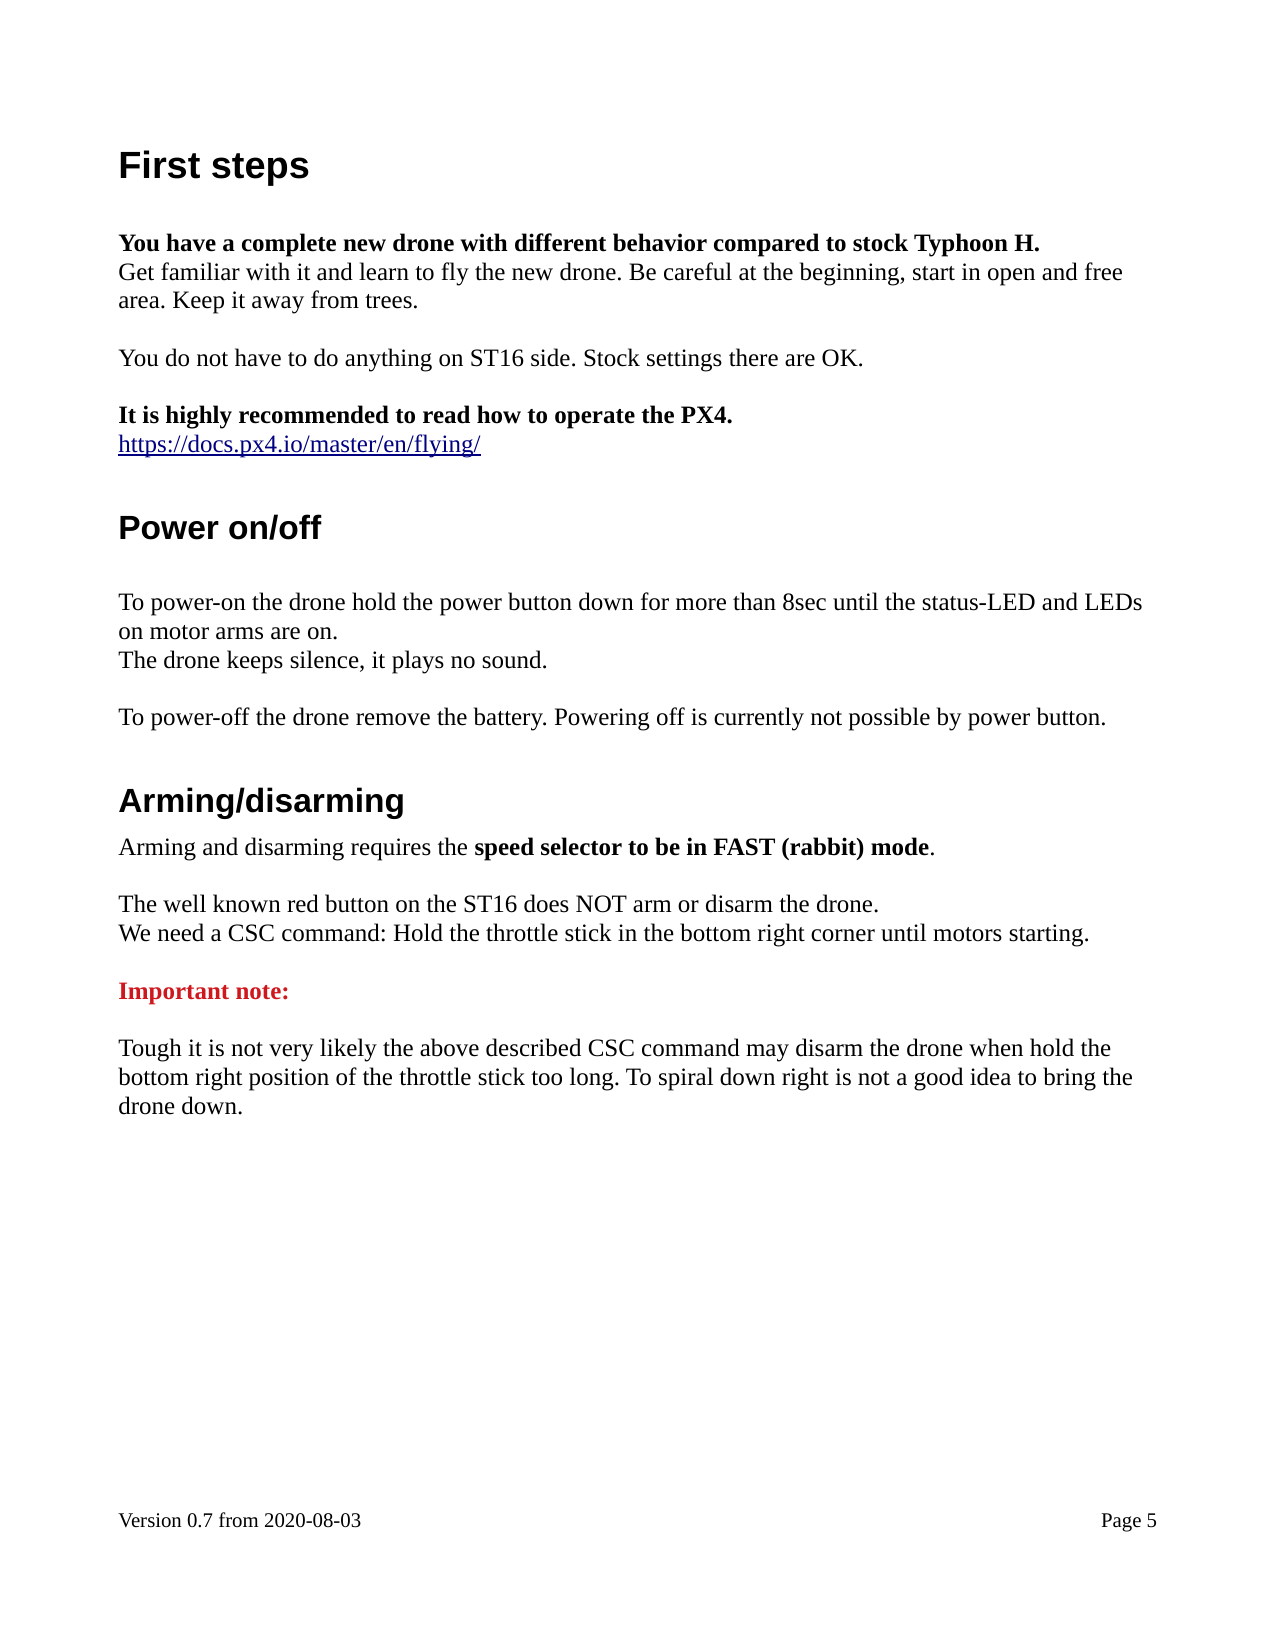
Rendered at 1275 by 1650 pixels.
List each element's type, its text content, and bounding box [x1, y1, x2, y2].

text We need a CSC command: Hold the throttle stick in the bottom right corner until motors starting. [118, 918, 1157, 947]
text To power-on the drone hold the power button down for more than 8sec until the status-LED and LEDs on motor arms are on. [118, 587, 1157, 645]
text Arming and disarming requires the speed selector to be in FAST (rabbit) mode. [118, 832, 1157, 861]
subtitle Arming/disarming [118, 781, 1157, 819]
text https://docs.px4.io/master/en/flying/ [118, 429, 1157, 458]
text Tough it is not very likely the above described CSC command may disarm the drone when hold the bottom right position of the throttle stick too long. To spiral down right is not a good idea to bring the drone down. [118, 1033, 1157, 1148]
text The drone keeps silence, it plays no sound. [118, 645, 1157, 674]
text To power-off the drone remove the battery. Powering off is currently not possible by power button. [118, 674, 1157, 731]
subtitle Power on/off [118, 508, 1157, 546]
subtitle First steps [118, 143, 1157, 187]
text It is highly recommended to read how to operate the PX4. [118, 401, 1157, 429]
text You do not have to do anything on ST16 side. Stock settings there are OK. [118, 343, 1157, 372]
text The well known red button on the ST16 does NOT arm or disarm the drone. [118, 889, 1157, 918]
text Important note: [118, 976, 1157, 1004]
text Get familiar with it and learn to fly the new drone. Be careful at the beginning, start in open and free area. Keep it away from trees. [118, 257, 1157, 314]
text You have a complete new drone with different behavior compared to stock Typhoon H. [118, 228, 1157, 257]
